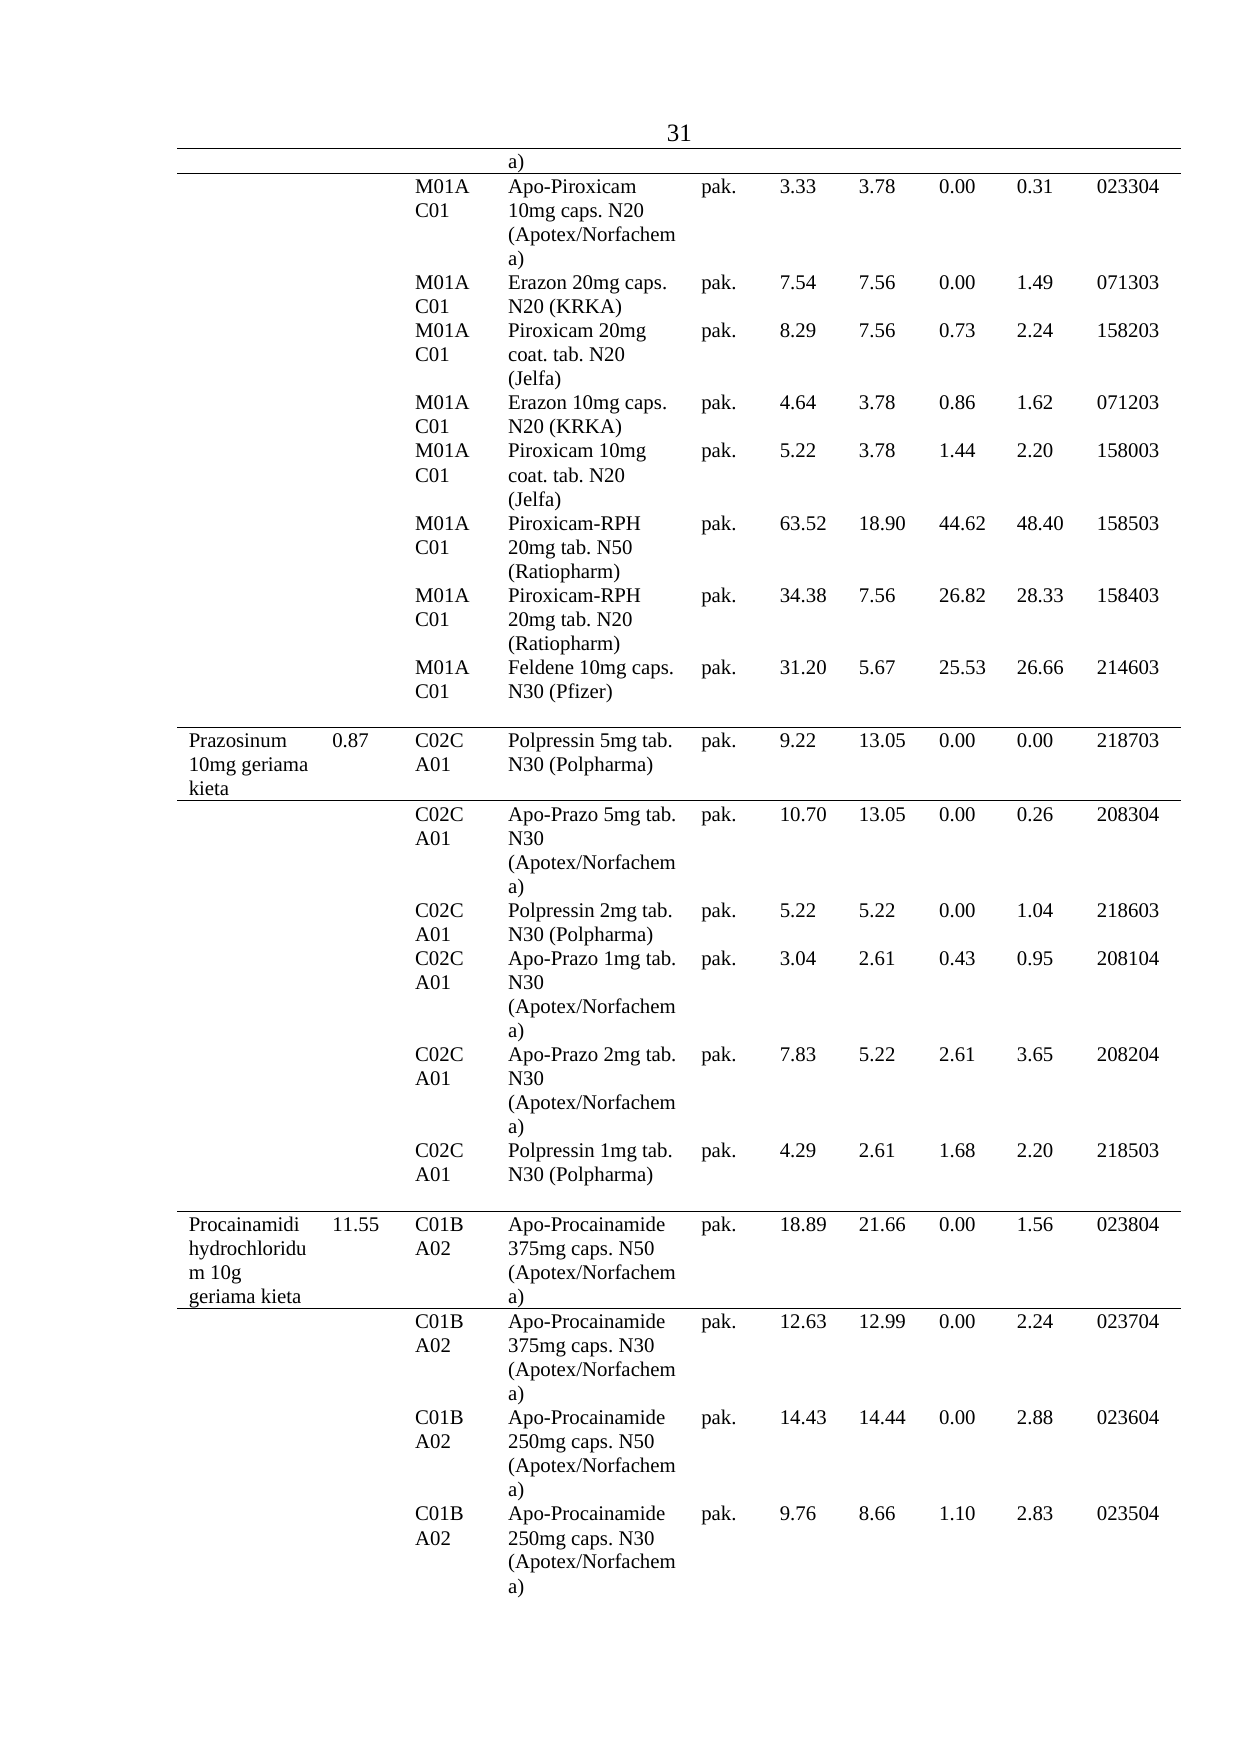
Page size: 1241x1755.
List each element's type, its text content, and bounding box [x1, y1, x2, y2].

table_cell [321, 511, 404, 583]
table_cell [177, 1309, 321, 1405]
table_cell [177, 1186, 321, 1211]
table_cell [177, 1501, 321, 1598]
table_cell 0.43 [928, 946, 1005, 1042]
table_cell 7.56 [848, 583, 928, 655]
table_cell [321, 655, 404, 703]
table_cell 208104 [1085, 946, 1181, 1042]
table_cell 7.83 [768, 1042, 847, 1138]
table_cell Piroxicam 20mg coat. tab. N20 (Jelfa) [497, 318, 690, 390]
table_cell 071203 [1085, 390, 1181, 438]
table_cell [177, 174, 321, 270]
table_cell C01B A02 [404, 1212, 497, 1308]
table_cell Piroxicam-RPH 20mg tab. N50 (Ratiopharm) [497, 511, 690, 583]
table_cell [928, 149, 1005, 173]
table_cell [177, 583, 321, 655]
table_cell [321, 439, 404, 511]
table_cell 1.56 [1005, 1212, 1085, 1308]
table_cell [690, 149, 768, 173]
table_cell [321, 583, 404, 655]
table_cell pak. [690, 1042, 768, 1138]
table_cell [177, 390, 321, 438]
table_cell [177, 1042, 321, 1138]
table_cell C01B A02 [404, 1309, 497, 1405]
table_cell [1005, 703, 1085, 727]
table_cell 0.00 [1005, 728, 1085, 800]
table_cell 2.20 [1005, 1138, 1085, 1186]
table_cell 2.20 [1005, 439, 1085, 511]
table_cell M01A C01 [404, 318, 497, 390]
table_cell 208204 [1085, 1042, 1181, 1138]
table_cell [177, 439, 321, 511]
table_cell 8.29 [768, 318, 847, 390]
table_cell [404, 149, 497, 173]
table_cell pak. [690, 946, 768, 1042]
table_cell [177, 511, 321, 583]
table_cell 0.00 [928, 1405, 1005, 1501]
table_cell C02C A01 [404, 898, 497, 946]
table_cell [321, 1186, 404, 1211]
table_cell [404, 703, 497, 727]
table_cell 218703 [1085, 728, 1181, 800]
table_cell [321, 270, 404, 318]
table_cell 3.04 [768, 946, 847, 1042]
table_cell C01B A02 [404, 1405, 497, 1501]
table_cell [177, 1405, 321, 1501]
table_cell 1.44 [928, 439, 1005, 511]
table_cell [848, 1186, 928, 1211]
table_cell 25.53 [928, 655, 1005, 703]
table_cell [321, 1042, 404, 1138]
table_cell pak. [690, 270, 768, 318]
table_cell M01A C01 [404, 511, 497, 583]
table_cell Polpressin 5mg tab. N30 (Polpharma) [497, 728, 690, 800]
table_cell [690, 703, 768, 727]
table_cell [177, 149, 321, 173]
table_cell 3.78 [848, 390, 928, 438]
table_cell 5.22 [848, 898, 928, 946]
table_cell C02C A01 [404, 801, 497, 898]
table_cell Erazon 20mg caps. N20 (KRKA) [497, 270, 690, 318]
table_cell 0.00 [928, 801, 1005, 898]
table_cell [321, 390, 404, 438]
table_cell [1005, 149, 1085, 173]
table_cell [321, 946, 404, 1042]
table_cell [768, 1186, 847, 1211]
table_cell pak. [690, 318, 768, 390]
table_cell 3.33 [768, 174, 847, 270]
table_cell 0.00 [928, 898, 1005, 946]
table_cell 023304 [1085, 174, 1181, 270]
table_cell 158503 [1085, 511, 1181, 583]
table_cell 0.00 [928, 174, 1005, 270]
table_cell [177, 801, 321, 898]
table_cell 12.63 [768, 1309, 847, 1405]
table_cell pak. [690, 1138, 768, 1186]
table_cell Feldene 10mg caps. N30 (Pfizer) [497, 655, 690, 703]
table_cell 26.66 [1005, 655, 1085, 703]
table_cell 4.64 [768, 390, 847, 438]
table_cell [1085, 149, 1181, 173]
table_cell [848, 703, 928, 727]
table_cell [1085, 703, 1181, 727]
table_cell pak. [690, 728, 768, 800]
table_cell 2.61 [928, 1042, 1005, 1138]
table_cell [497, 1186, 690, 1211]
table_cell 31.20 [768, 655, 847, 703]
table_cell 2.88 [1005, 1405, 1085, 1501]
table_cell pak. [690, 1501, 768, 1598]
table_cell 5.67 [848, 655, 928, 703]
table_cell 12.99 [848, 1309, 928, 1405]
table_cell pak. [690, 174, 768, 270]
table_cell [497, 703, 690, 727]
table_cell [928, 703, 1005, 727]
table_cell pak. [690, 898, 768, 946]
table_cell 023804 [1085, 1212, 1181, 1308]
table_cell 1.62 [1005, 390, 1085, 438]
table_cell pak. [690, 655, 768, 703]
table_cell [321, 703, 404, 727]
table_cell M01A C01 [404, 583, 497, 655]
table_cell 023504 [1085, 1501, 1181, 1598]
table_cell 7.56 [848, 318, 928, 390]
table_cell 0.00 [928, 728, 1005, 800]
table_cell 8.66 [848, 1501, 928, 1598]
table_cell 4.29 [768, 1138, 847, 1186]
table_cell 28.33 [1005, 583, 1085, 655]
table_cell 34.38 [768, 583, 847, 655]
table_cell pak. [690, 1212, 768, 1308]
table_cell Piroxicam-RPH 20mg tab. N20 (Ratiopharm) [497, 583, 690, 655]
table_cell pak. [690, 390, 768, 438]
table_cell 0.00 [928, 1309, 1005, 1405]
table_cell a) [497, 149, 690, 173]
table_cell [177, 946, 321, 1042]
table_cell 18.90 [848, 511, 928, 583]
table_cell [177, 655, 321, 703]
table_cell Apo-Prazo 1mg tab. N30 (Apotex/Norfachema) [497, 946, 690, 1042]
table_cell 26.82 [928, 583, 1005, 655]
table_cell 9.22 [768, 728, 847, 800]
table_cell pak. [690, 801, 768, 898]
table_cell Apo-Prazo 2mg tab. N30 (Apotex/Norfachema) [497, 1042, 690, 1138]
table_cell 1.10 [928, 1501, 1005, 1598]
table_cell pak. [690, 1405, 768, 1501]
table_cell [404, 1186, 497, 1211]
table_cell 3.78 [848, 439, 928, 511]
table_cell Apo-Prazo 5mg tab. N30 (Apotex/Norfachema) [497, 801, 690, 898]
table_cell M01A C01 [404, 390, 497, 438]
table_cell [848, 149, 928, 173]
table_cell 5.22 [848, 1042, 928, 1138]
table_cell [690, 1186, 768, 1211]
table_cell 11.55 [321, 1212, 404, 1308]
table_cell [1085, 1186, 1181, 1211]
table_cell [177, 898, 321, 946]
table_cell C02C A01 [404, 946, 497, 1042]
table_cell 2.83 [1005, 1501, 1085, 1598]
table_cell [321, 801, 404, 898]
table_cell C02C A01 [404, 1138, 497, 1186]
table_cell 0.00 [928, 1212, 1005, 1308]
table_cell [768, 703, 847, 727]
table_cell 14.43 [768, 1405, 847, 1501]
table_cell pak. [690, 583, 768, 655]
table_cell 0.87 [321, 728, 404, 800]
table_cell [321, 174, 404, 270]
table_cell Polpressin 1mg tab. N30 (Polpharma) [497, 1138, 690, 1186]
table_cell 0.26 [1005, 801, 1085, 898]
table_cell 218503 [1085, 1138, 1181, 1186]
table_cell 0.00 [928, 270, 1005, 318]
table_cell 214603 [1085, 655, 1181, 703]
table_cell 7.54 [768, 270, 847, 318]
table_cell 3.65 [1005, 1042, 1085, 1138]
table_cell [768, 149, 847, 173]
table_cell 0.95 [1005, 946, 1085, 1042]
table_cell [321, 149, 404, 173]
table_cell 158403 [1085, 583, 1181, 655]
table_cell [177, 270, 321, 318]
table_cell 0.31 [1005, 174, 1085, 270]
table_cell 218603 [1085, 898, 1181, 946]
table_cell [321, 1501, 404, 1598]
table_cell C01B A02 [404, 1501, 497, 1598]
table_cell 3.78 [848, 174, 928, 270]
table_cell 158203 [1085, 318, 1181, 390]
table_cell 63.52 [768, 511, 847, 583]
table_cell 48.40 [1005, 511, 1085, 583]
table_cell M01A C01 [404, 270, 497, 318]
table_cell 1.04 [1005, 898, 1085, 946]
table_cell 21.66 [848, 1212, 928, 1308]
table_cell 10.70 [768, 801, 847, 898]
table_cell [177, 703, 321, 727]
table_cell 1.68 [928, 1138, 1005, 1186]
table_cell 2.24 [1005, 318, 1085, 390]
table_cell 1.49 [1005, 270, 1085, 318]
table_cell 7.56 [848, 270, 928, 318]
table_cell pak. [690, 1309, 768, 1405]
table_cell Polpressin 2mg tab. N30 (Polpharma) [497, 898, 690, 946]
table_cell Apo-Procainamide 250mg caps. N50 (Apotex/Norfachema) [497, 1405, 690, 1501]
table_cell M01A C01 [404, 174, 497, 270]
table_cell M01A C01 [404, 439, 497, 511]
table_cell 023604 [1085, 1405, 1181, 1501]
table_cell 2.24 [1005, 1309, 1085, 1405]
table_cell 44.62 [928, 511, 1005, 583]
table_cell 2.61 [848, 1138, 928, 1186]
table_cell Apo-Procainamide 375mg caps. N30 (Apotex/Norfachema) [497, 1309, 690, 1405]
table_cell 14.44 [848, 1405, 928, 1501]
table_cell Erazon 10mg caps. N20 (KRKA) [497, 390, 690, 438]
table_cell [177, 1138, 321, 1186]
table_cell [321, 1309, 404, 1405]
table_cell Procainamidi hydrochloridum 10g geriama kieta [177, 1212, 321, 1308]
table_cell 023704 [1085, 1309, 1181, 1405]
table_cell C02C A01 [404, 1042, 497, 1138]
table_cell 0.73 [928, 318, 1005, 390]
table_cell 13.05 [848, 728, 928, 800]
table_cell [321, 1405, 404, 1501]
table_cell [321, 318, 404, 390]
table_cell 18.89 [768, 1212, 847, 1308]
table_cell [321, 1138, 404, 1186]
table_cell M01A C01 [404, 655, 497, 703]
table_cell Piroxicam 10mg coat. tab. N20 (Jelfa) [497, 439, 690, 511]
table_cell Apo-Piroxicam 10mg caps. N20 (Apotex/Norfachema) [497, 174, 690, 270]
table_cell pak. [690, 439, 768, 511]
table_cell 208304 [1085, 801, 1181, 898]
table_cell 5.22 [768, 898, 847, 946]
table_cell pak. [690, 511, 768, 583]
table_cell 2.61 [848, 946, 928, 1042]
table_cell Apo-Procainamide 250mg caps. N30 (Apotex/Norfachema) [497, 1501, 690, 1598]
table_cell [1005, 1186, 1085, 1211]
table_cell 071303 [1085, 270, 1181, 318]
table_cell [177, 318, 321, 390]
table_cell C02C A01 [404, 728, 497, 800]
table_cell Prazosinum 10mg geriama kieta [177, 728, 321, 800]
table_cell 13.05 [848, 801, 928, 898]
table_cell 0.86 [928, 390, 1005, 438]
table_cell 9.76 [768, 1501, 847, 1598]
table_cell 158003 [1085, 439, 1181, 511]
table_cell 5.22 [768, 439, 847, 511]
table_cell [321, 898, 404, 946]
table_cell Apo-Procainamide 375mg caps. N50 (Apotex/Norfachema) [497, 1212, 690, 1308]
table_cell [928, 1186, 1005, 1211]
